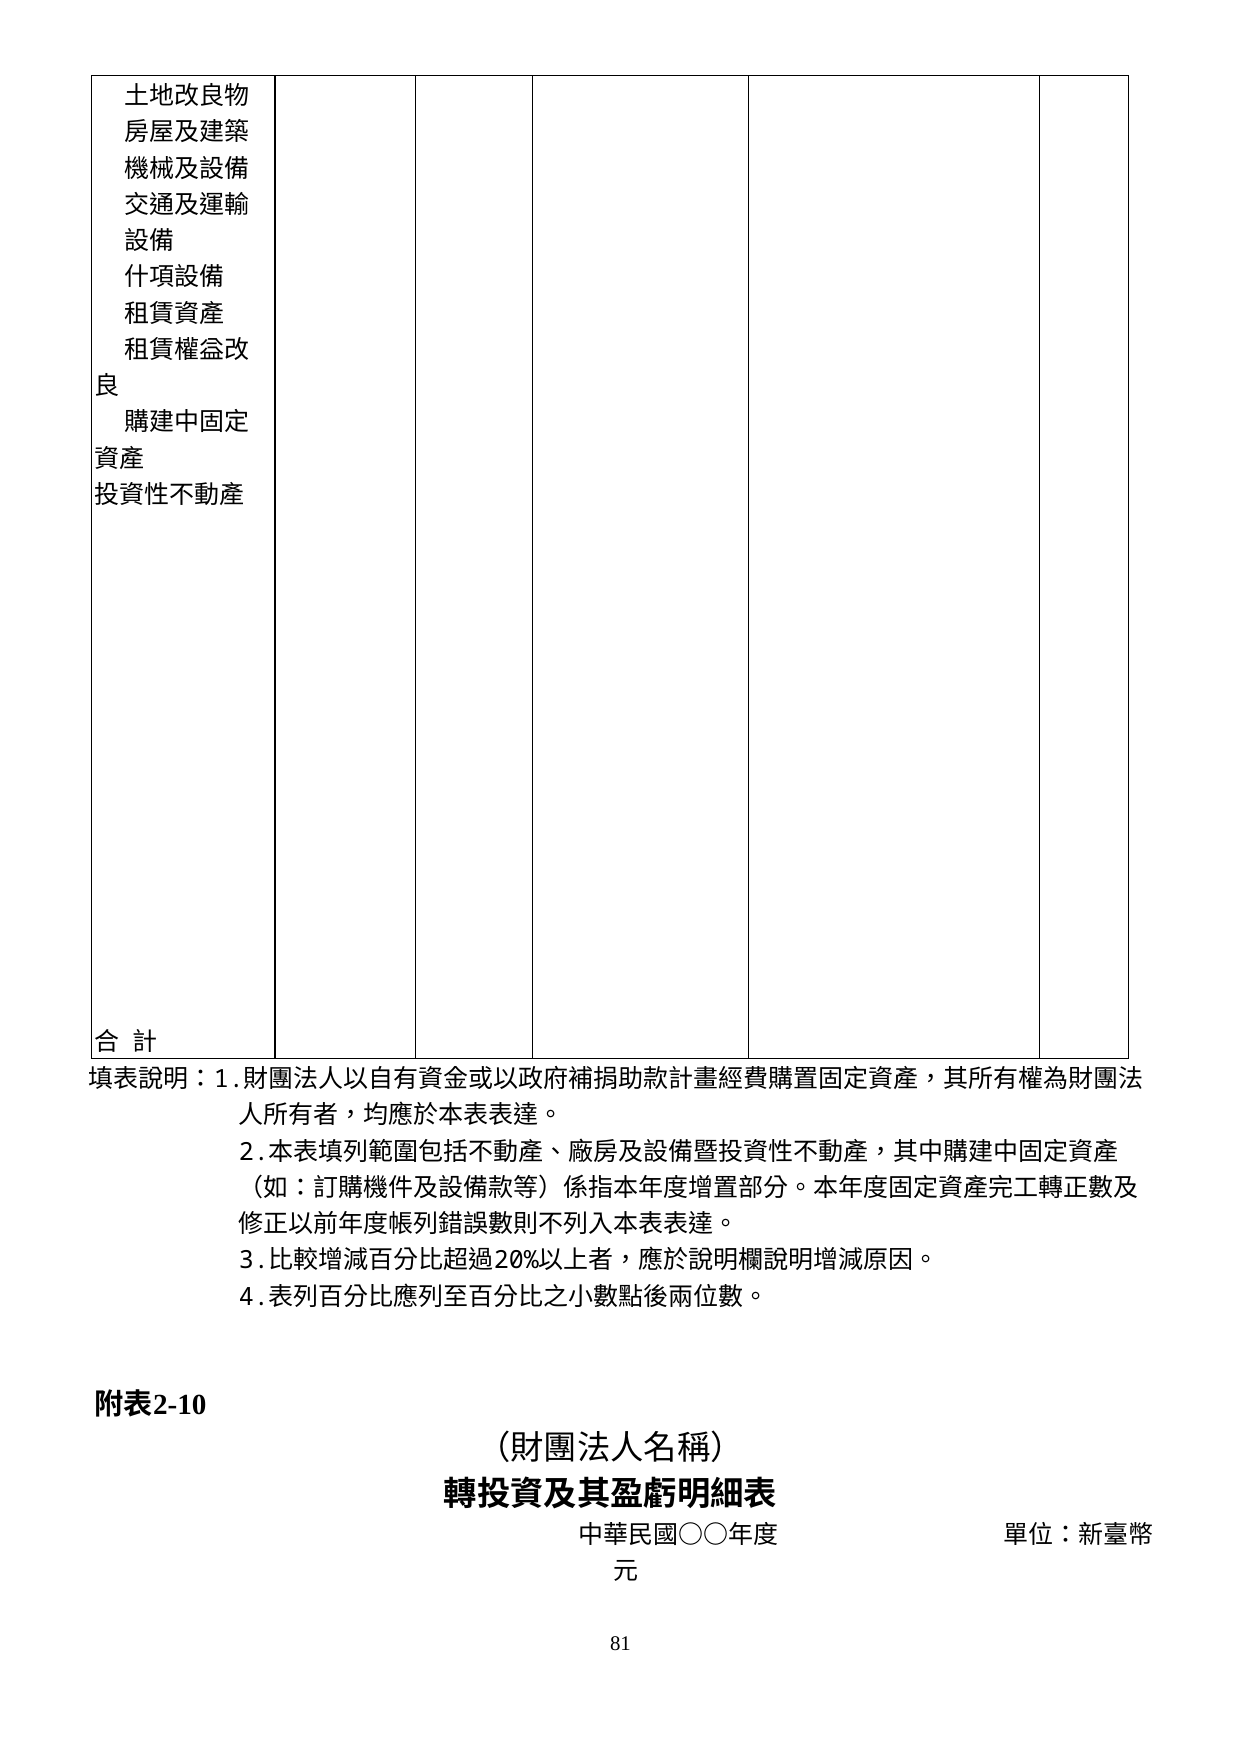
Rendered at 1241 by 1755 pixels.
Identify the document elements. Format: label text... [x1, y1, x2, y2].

table_cell [533, 76, 748, 1058]
text 3.比較增減百分比超過20%以上者，應於說明欄說明增減原因。 [89, 1240, 1152, 1276]
table_cell 土地改良物 房屋及建築 機械及設備 交通及運輸 設備 什項設備 租賃資產 租賃權益改良 購建中固定資產 投資性不動產 合 計 [92, 76, 274, 1058]
text 填表說明：1.財團法人以自有資金或以政府補捐助款計畫經費購置固定資產，其所有權為財團法人所有者，均應於本表表達。 [89, 1059, 1152, 1131]
table_header 附表2-10 （財團法人名稱） 轉投資及其盈虧明細表 中華民國○○年度 單位：新臺幣元 [92, 1381, 1129, 1587]
table_cell [276, 76, 415, 1058]
table_cell [749, 76, 1039, 1058]
text 2.本表填列範圍包括不動產、廠房及設備暨投資性不動產，其中購建中固定資產（如：訂購機件及設備款等）係指本年度增置部分。本年度固定資產完工轉正數及修正以前年度帳列錯誤數則不列入本表表達。 [89, 1131, 1152, 1240]
table_cell [1040, 76, 1128, 1058]
table_cell [416, 76, 532, 1058]
text 4.表列百分比應列至百分比之小數點後兩位數。 [89, 1276, 1152, 1312]
